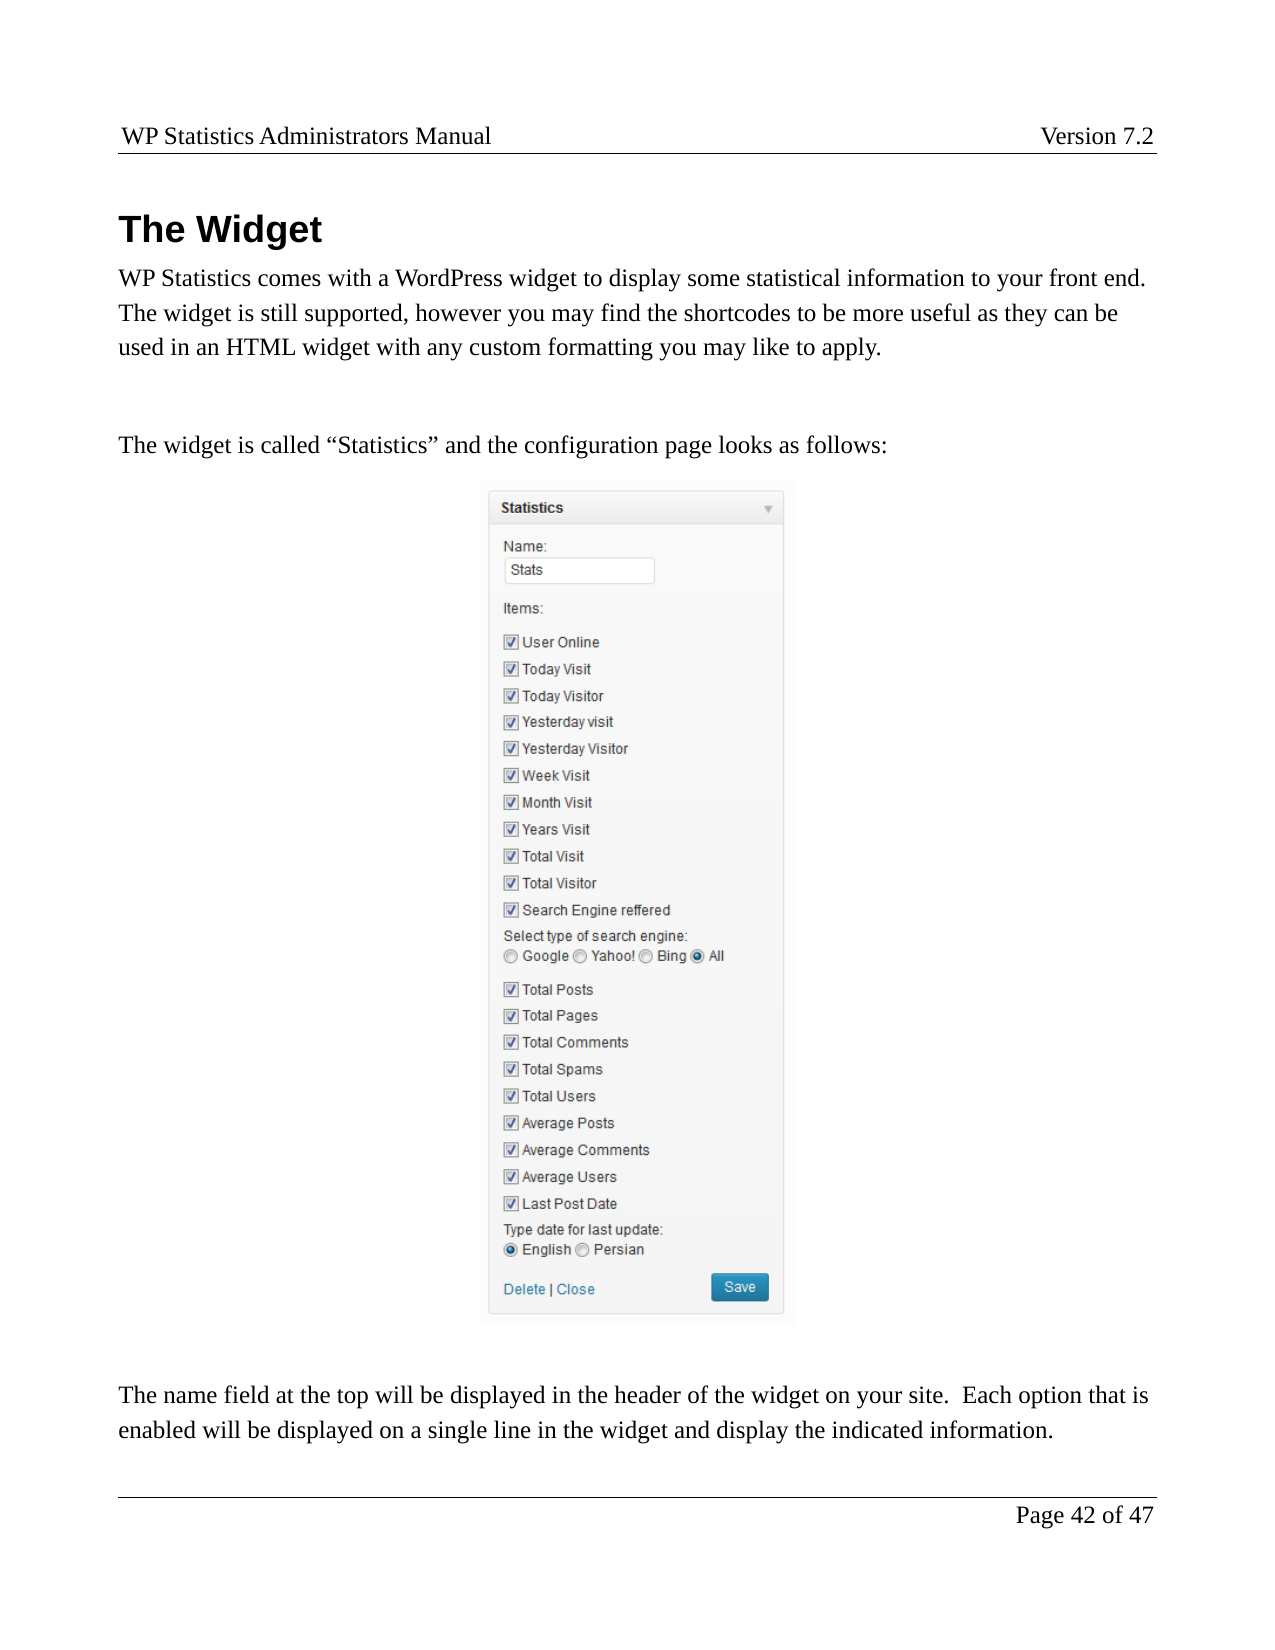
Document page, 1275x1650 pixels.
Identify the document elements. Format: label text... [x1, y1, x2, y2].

picture [479, 479, 796, 1326]
text The name field at the top will be displayed in the header of the widget on your site. Each option that is enabled will be displayed on a single line in the widget and display the indicated information. [118, 1380, 1157, 1444]
subtitle The Widget [118, 207, 1157, 251]
text The widget is called “Statistics” and the configuration page looks as follows: [118, 431, 1157, 459]
text WP Statistics comes with a WordPress widget to display some statistical information to your front end. The widget is still supported, however you may find the shortcodes to be more useful as they can be used in an HTML widget with any custom formatting you may like to apply. [118, 263, 1157, 361]
